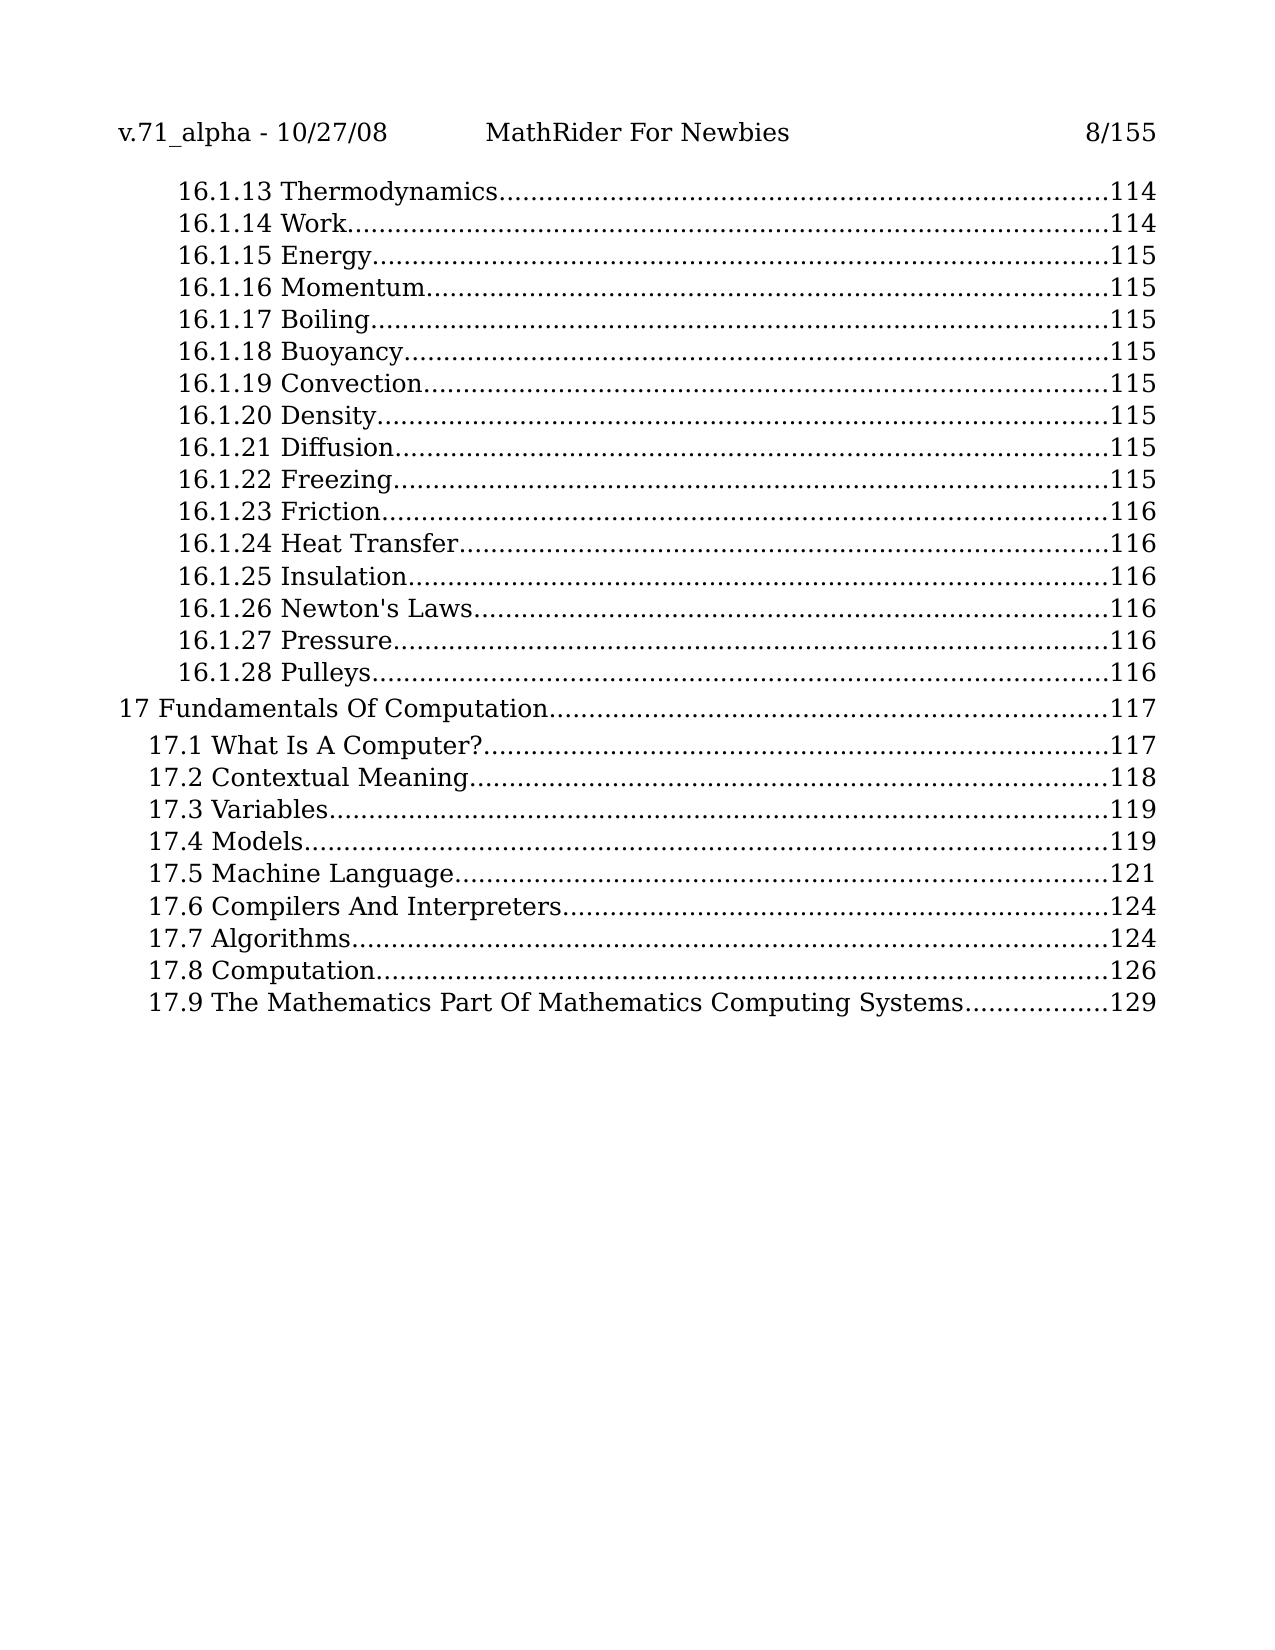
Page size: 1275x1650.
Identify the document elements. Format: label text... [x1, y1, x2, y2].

text 16.1.18 Buoyancy 115 [177, 337, 1157, 366]
text 16.1.23 Friction 116 [177, 498, 1157, 527]
text 17.9 The Mathematics Part Of Mathematics Computing Systems 129 [148, 988, 1157, 1017]
text 16.1.22 Freezing 115 [177, 466, 1157, 495]
text 17.8 Computation 126 [148, 956, 1157, 985]
text 16.1.21 Diffusion 115 [177, 433, 1157, 463]
text 16.1.19 Convection 115 [177, 369, 1157, 398]
text 17.4 Models 119 [148, 828, 1157, 857]
text 16.1.25 Insulation 116 [177, 562, 1157, 591]
text 16.1.13 Thermodynamics 114 [177, 177, 1157, 206]
text 16.1.17 Boiling 115 [177, 305, 1157, 334]
text 17.2 Contextual Meaning 118 [148, 763, 1157, 793]
text 16.1.15 Energy 115 [177, 241, 1157, 270]
text 16.1.27 Pressure 116 [177, 626, 1157, 655]
text 17 Fundamentals Of Computation 117 [118, 695, 1157, 724]
text 17.6 Compilers And Interpreters 124 [148, 892, 1157, 921]
text 16.1.14 Work 114 [177, 209, 1157, 238]
text 17.1 What Is A Computer? 117 [148, 731, 1157, 761]
text 16.1.20 Density 115 [177, 401, 1157, 431]
text 16.1.28 Pulleys 116 [177, 658, 1157, 687]
text 16.1.24 Heat Transfer 116 [177, 530, 1157, 559]
text 17.5 Machine Language 121 [148, 860, 1157, 889]
text 16.1.16 Momentum 115 [177, 273, 1157, 302]
text 16.1.26 Newton's Laws 116 [177, 594, 1157, 623]
text 17.7 Algorithms 124 [148, 924, 1157, 953]
text 17.3 Variables 119 [148, 796, 1157, 825]
